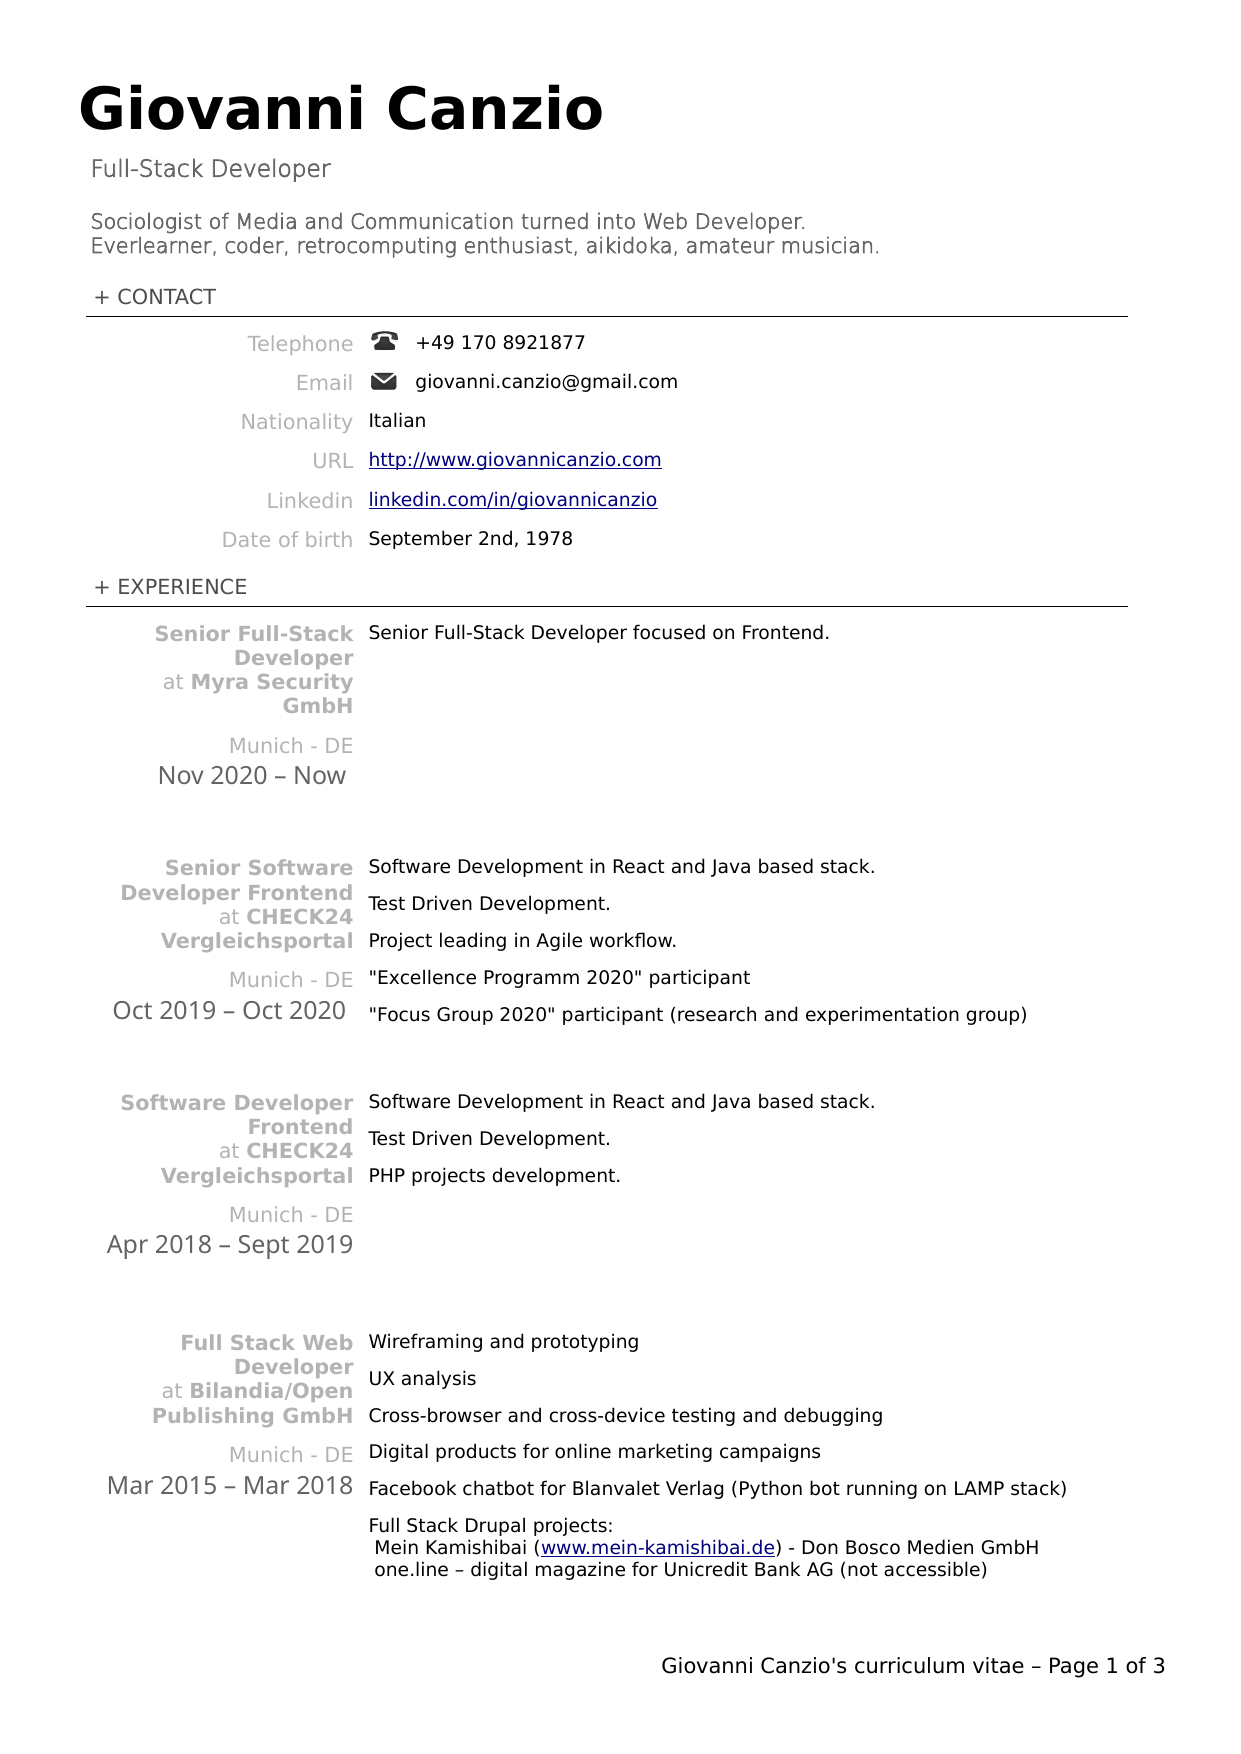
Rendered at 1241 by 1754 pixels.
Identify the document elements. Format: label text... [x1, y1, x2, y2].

table_cell + EXPERIENCE [78, 560, 1136, 614]
table_cell Telephone [78, 324, 361, 363]
table_cell URL [78, 442, 361, 481]
table_cell Full Stack Web Developer at Bilandia/Open Publishing GmbH Munich - DE Mar 2015 – Mar 2018 [78, 1324, 361, 1588]
table_cell Senior Full-Stack Developer focused on Frontend. [361, 614, 1136, 849]
table_cell Italian [361, 403, 1136, 442]
table_cell September 2nd, 1978 [361, 521, 1136, 560]
table_cell Senior Software Developer Frontend at CHECK24 Vergleichsportal Munich - DE Oct 2019 – Oct 2020 [78, 849, 361, 1083]
table_cell [361, 364, 408, 403]
table_cell Email [78, 364, 361, 403]
table_cell Senior Full-Stack Developer at Myra Security GmbH Munich - DE Nov 2020 – Now [78, 614, 361, 849]
table_cell [763, 324, 811, 363]
table_cell Date of birth [78, 521, 361, 560]
table_cell Software Developer Frontend at CHECK24 Vergleichsportal Munich - DE Apr 2018 – Sept 2019 [78, 1083, 361, 1323]
table_cell +49 170 8921877 [408, 324, 762, 363]
table_header Giovanni Canzio Full-Stack Developer Sociologist of Media and Communication turned into Web Developer. Everlearner, coder, retrocomputing enthusiast, aikidoka, amateur musician. [78, 75, 941, 270]
table_cell [361, 324, 408, 363]
picture [368, 324, 401, 357]
table_cell linkedin.com/in/giovannicanzio [361, 481, 1136, 521]
table_cell giovanni.canzio@gmail.com [408, 364, 1136, 403]
table_cell Wireframing and prototyping UX analysis Cross-browser and cross-device testing and debugging Digital products for online marketing campaigns Facebook chatbot for Blanvalet Verlag (Python bot running on LAMP stack) Full Stack Drupal projects: Mein Kamishibai (www.mein-kamishibai.de) - Don Bosco Medien GmbH one.line – digital magazine for Unicredit Bank AG (not accessible) [361, 1324, 1136, 1588]
table_cell Linkedin [78, 481, 361, 521]
table_cell Software Development in React and Java based stack. Test Driven Development. Project leading in Agile workflow. "Excellence Programm 2020" participant "Focus Group 2020" participant (research and experimentation group) [361, 849, 1136, 1083]
table_header [941, 75, 1136, 270]
table_cell http://www.giovannicanzio.com [361, 442, 1136, 481]
table_cell [811, 324, 1136, 363]
table_cell Software Development in React and Java based stack. Test Driven Development. PHP projects development. [361, 1083, 1136, 1323]
table_cell + CONTACT [78, 270, 1136, 324]
table_cell Nationality [78, 403, 361, 442]
picture [367, 363, 401, 397]
